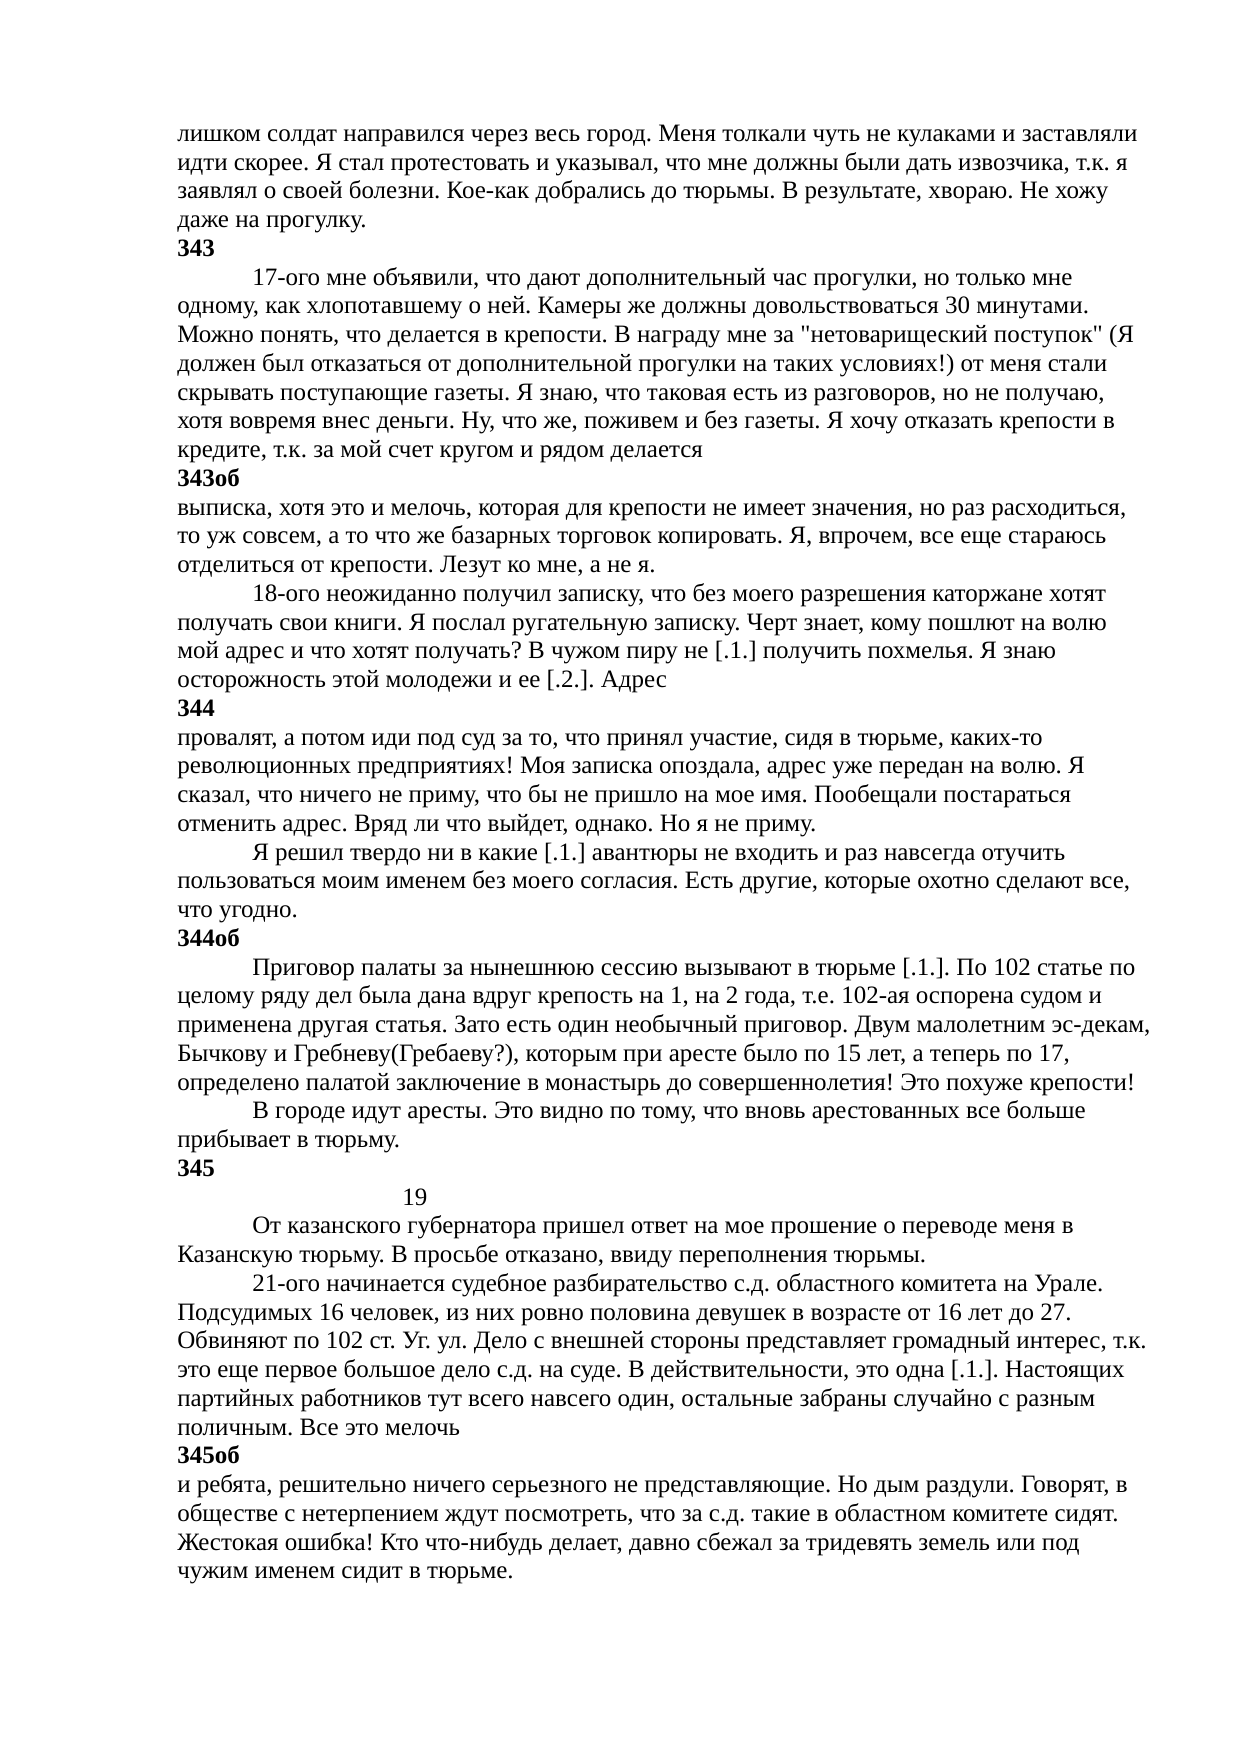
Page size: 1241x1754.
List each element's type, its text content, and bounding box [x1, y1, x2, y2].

text и ребята, решительно ничего серьезного не представляющие. Но дым раздули. Говорят, в обществе с нетерпением ждут посмотреть, что за с.д. такие в областном комитете сидят. Жестокая ошибка! Кто что-нибудь делает, давно сбежал за тридевять земель или под чужим именем сидит в тюрьме. [177, 1469, 1152, 1584]
text От казанского губернатора пришел ответ на мое прошение о переводе меня в Казанскую тюрьму. В просьбе отказано, ввиду переполнения тюрьмы. [177, 1211, 1152, 1268]
text Я решил твердо ни в какие [.1.] авантюры не входить и раз навсегда отучить пользоваться моим именем без моего согласия. Есть другие, которые охотно сделают все, что угодно. [177, 837, 1152, 923]
text 345об [177, 1441, 1152, 1469]
text выписка, хотя это и мелочь, которая для крепости не имеет значения, но раз расходиться, то уж совсем, а то что же базарных торговок копировать. Я, впрочем, все еще стараюсь отделиться от крепости. Лезут ко мне, а не я. [177, 492, 1152, 578]
text 343об [177, 463, 1152, 492]
text 344об [177, 923, 1152, 952]
text 345 [177, 1153, 1152, 1182]
text Приговор палаты за нынешнюю сессию вызывают в тюрьме [.1.]. По 102 статье по целому ряду дел была дана вдруг крепость на 1, на 2 года, т.е. 102-ая оспорена судом и применена другая статья. Зато есть один необычный приговор. Двум малолетним эс-декам, Бычкову и Гребневу(Гребаеву?), которым при аресте было по 15 лет, а теперь по 17, определено палатой заключение в монастырь до совершеннолетия! Это похуже крепости! [177, 952, 1152, 1096]
text провалят, а потом иди под суд за то, что принял участие, сидя в тюрьме, каких-то революционных предприятиях! Моя записка опоздала, адрес уже передан на волю. Я сказал, что ничего не приму, что бы не пришло на мое имя. Пообещали постараться отменить адрес. Вряд ли что выйдет, однако. Но я не приму. [177, 722, 1152, 837]
text 17-ого мне объявили, что дают дополнительный час прогулки, но только мне одному, как хлопотавшему о ней. Камеры же должны довольствоваться 30 минутами. Можно понять, что делается в крепости. В награду мне за "нетоварищеский поступок" (Я должен был отказаться от дополнительной прогулки на таких условиях!) от меня стали скрывать поступающие газеты. Я знаю, что таковая есть из разговоров, но не получаю, хотя вовремя внес деньги. Ну, что же, поживем и без газеты. Я хочу отказать крепости в кредите, т.к. за мой счет кругом и рядом делается [177, 262, 1152, 463]
text 19 [177, 1182, 1152, 1211]
text 18-ого неожиданно получил записку, что без моего разрешения каторжане хотят получать свои книги. Я послал ругательную записку. Черт знает, кому пошлют на волю мой адрес и что хотят получать? В чужом пиру не [.1.] получить похмелья. Я знаю осторожность этой молодежи и ее [.2.]. Адрес [177, 578, 1152, 693]
text В городе идут аресты. Это видно по тому, что вновь арестованных все больше прибывает в тюрьму. [177, 1096, 1152, 1153]
text лишком солдат направился через весь город. Меня толкали чуть не кулаками и заставляли идти скорее. Я стал протестовать и указывал, что мне должны были дать извозчика, т.к. я заявлял о своей болезни. Кое-как добрались до тюрьмы. В результате, хвораю. Не хожу даже на прогулку. [177, 118, 1152, 233]
text 21-ого начинается судебное разбирательство с.д. областного комитета на Урале. Подсудимых 16 человек, из них ровно половина девушек в возрасте от 16 лет до 27. Обвиняют по 102 ст. Уг. ул. Дело с внешней стороны представляет громадный интерес, т.к. это еще первое большое дело с.д. на суде. В действительности, это одна [.1.]. Настоящих партийных работников тут всего навсего один, остальные забраны случайно с разным поличным. Все это мелочь [177, 1268, 1152, 1441]
text 343 [177, 233, 1152, 262]
text 344 [177, 693, 1152, 722]
